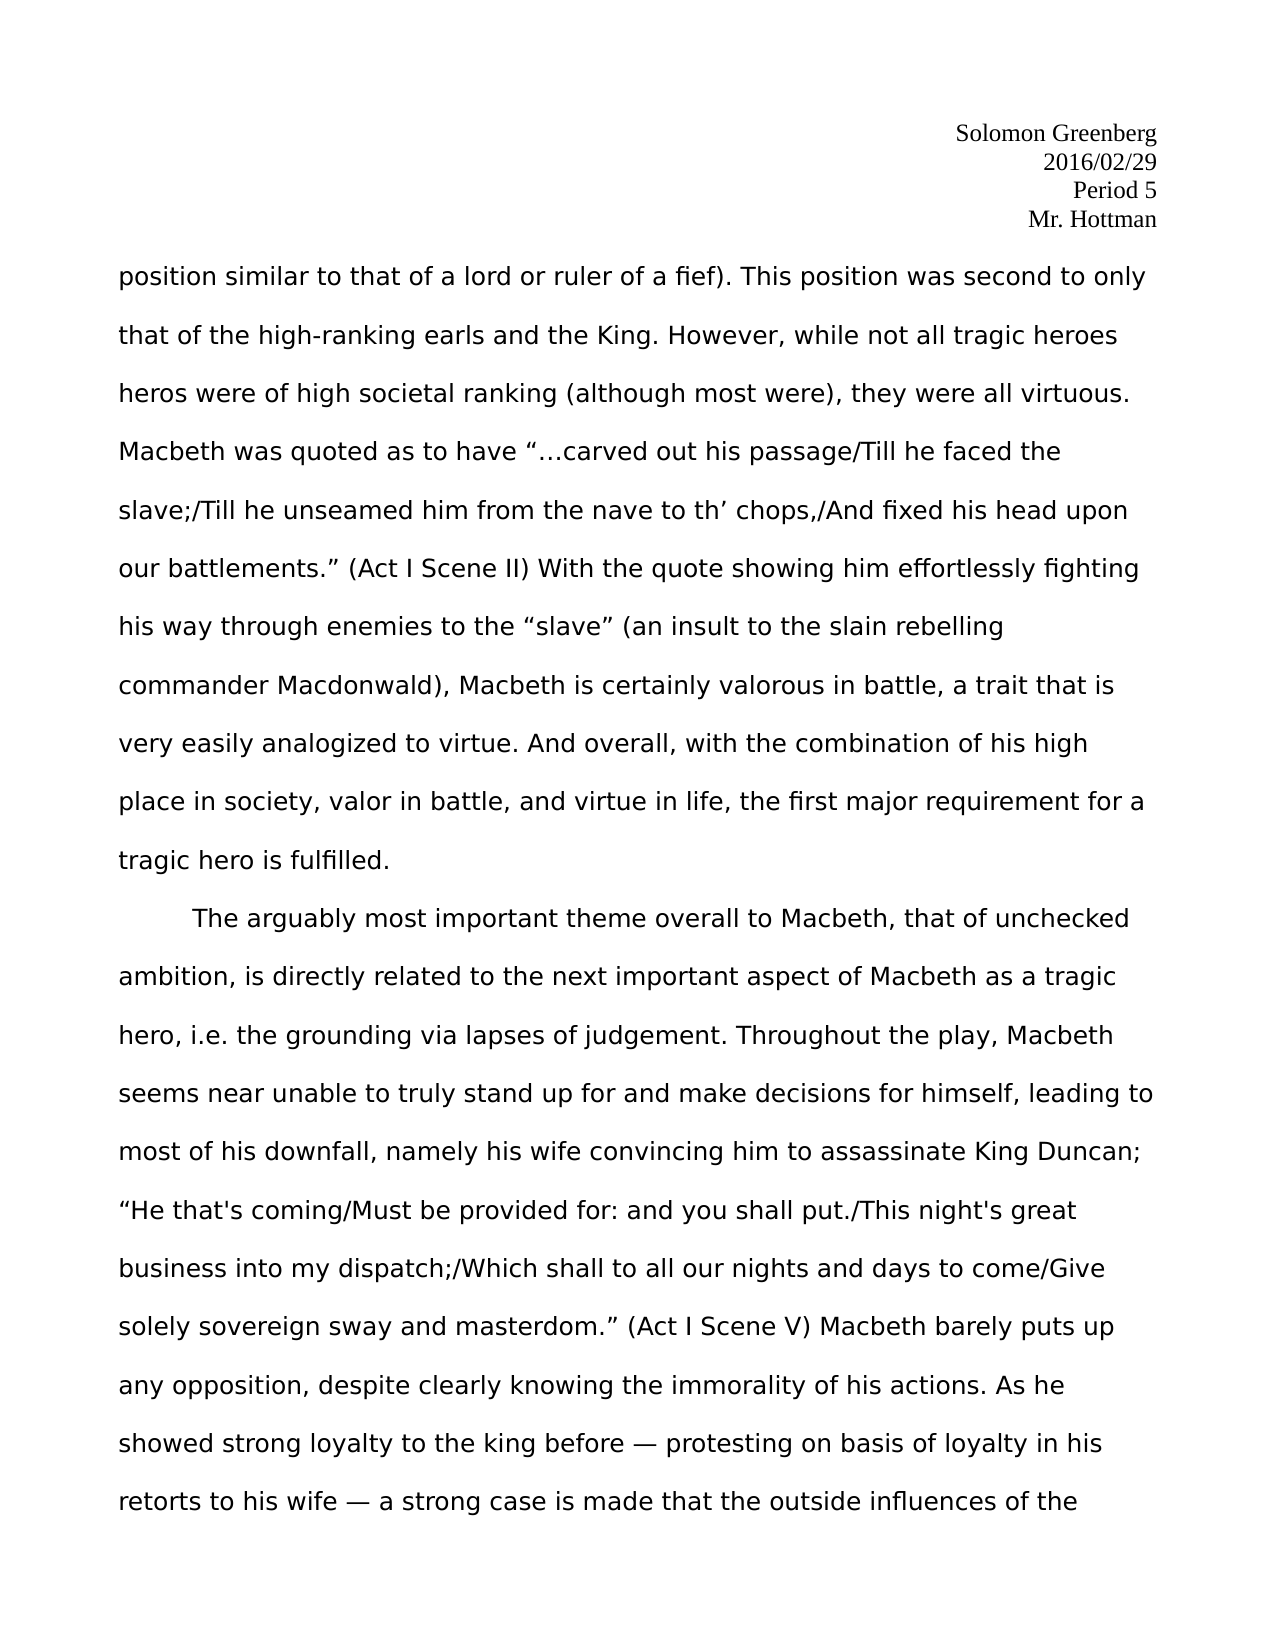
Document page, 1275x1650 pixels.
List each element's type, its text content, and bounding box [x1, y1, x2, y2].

text The arguably most important theme overall to Macbeth, that of unchecked ambition, is directly related to the next important aspect of Macbeth as a tragic hero, i.e. the grounding via lapses of judgement. Throughout the play, Macbeth seems near unable to truly stand up for and make decisions for himself, leading to most of his downfall, namely his wife convincing him to assassinate King Duncan; “He that's coming/Must be provided for: and you shall put./This night's great business into my dispatch;/Which shall to all our nights and days to come/Give solely sovereign sway and masterdom.” (Act I Scene V) Macbeth barely puts up any opposition, despite clearly knowing the immorality of his actions. As he showed strong loyalty to the king before — protesting on basis of loyalty in his retorts to his wife — a strong case is made that the outside influences of the [118, 904, 1157, 1517]
text position similar to that of a lord or ruler of a fief). This position was second to only that of the high-ranking earls and the King. However, while not all tragic heroes heros were of high societal ranking (although most were), they were all virtuous. Macbeth was quoted as to have “…carved out his passage/Till he faced the slave;/Till he unseamed him from the nave to th’ chops,/And fixed his head upon our battlements.” (Act I Scene II) With the quote showing him effortlessly fighting his way through enemies to the “slave” (an insult to the slain rebelling commander Macdonwald), Macbeth is certainly valorous in battle, a trait that is very easily analogized to virtue. And overall, with the combination of his high place in society, valor in battle, and virtue in life, the first major requirement for a tragic hero is fulfilled. [118, 263, 1157, 875]
